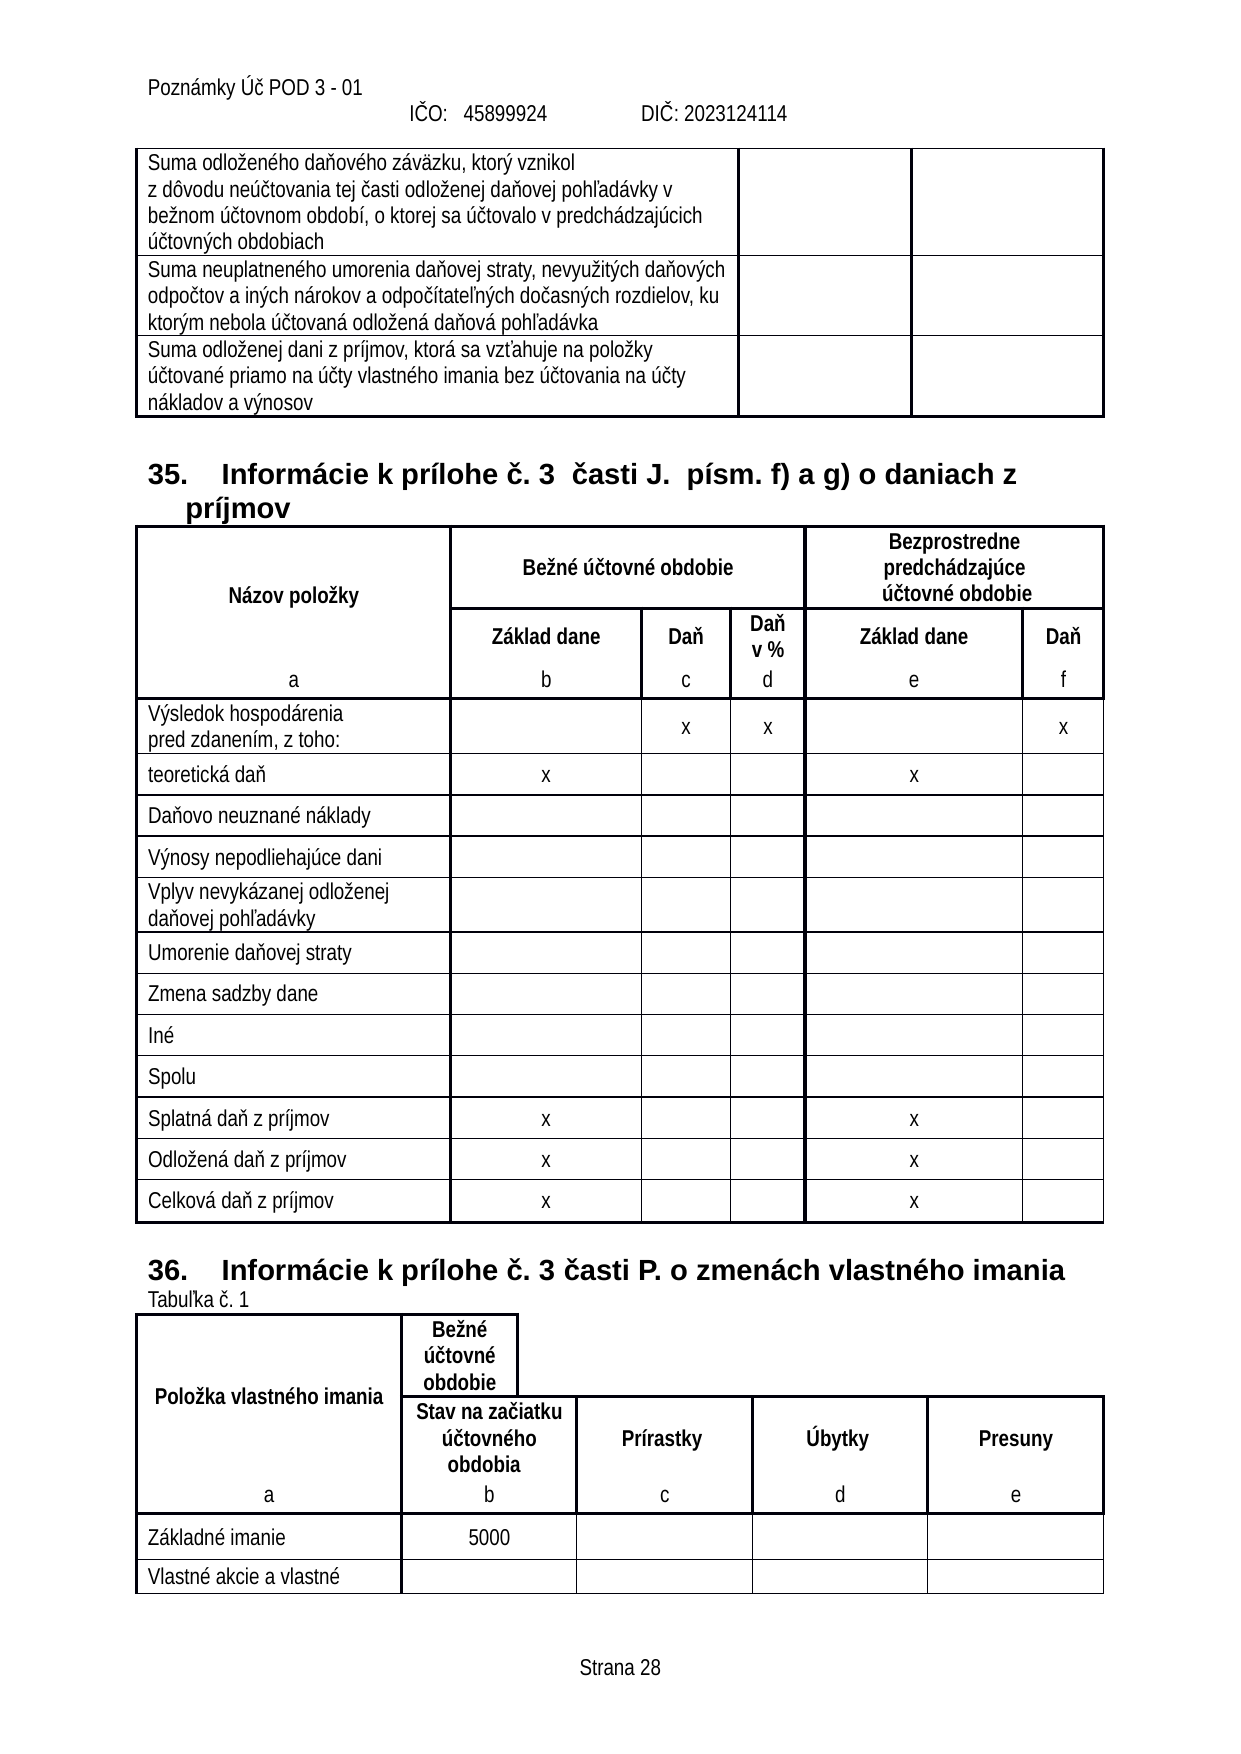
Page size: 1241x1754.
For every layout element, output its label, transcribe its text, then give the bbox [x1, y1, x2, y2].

title Informácie k prílohe č. 3 časti P. o zmenách vlastného imania [148, 1253, 1092, 1286]
table_cell Splatná daň z príjmov [138, 1098, 449, 1138]
table_cell Suma neuplatneného umorenia daňovej straty, nevyužitých daňových odpočtov a iných nárokov a odpočítateľných dočasných rozdielov, ku ktorým nebola účtovaná odložená daňová pohľadávka [138, 256, 737, 335]
table_cell [731, 1056, 803, 1096]
table_cell [807, 837, 1022, 877]
table_cell [1023, 754, 1103, 794]
table_cell x [452, 754, 641, 794]
table_cell [452, 700, 641, 753]
table_cell x [642, 700, 730, 753]
table_cell Vlastné akcie a vlastné [138, 1560, 400, 1593]
table_cell e [929, 1477, 1102, 1512]
table_cell [642, 878, 730, 931]
table_cell [807, 933, 1022, 972]
table_cell [753, 1515, 927, 1559]
table_cell 5000 [403, 1515, 576, 1559]
table_cell [807, 974, 1022, 1014]
table_cell [1023, 933, 1103, 972]
table_cell teoretická daň [138, 754, 449, 794]
table_cell x [1023, 700, 1103, 753]
text Tabuľka č. 1 [148, 1286, 1092, 1313]
table_cell Presuny [929, 1398, 1102, 1477]
table_cell [1023, 837, 1103, 877]
table_cell e [807, 663, 1021, 697]
table_cell [731, 837, 803, 877]
table_cell Stav na začiatku účtovného obdobia [403, 1398, 575, 1477]
table_cell d [754, 1477, 926, 1512]
table_cell x [452, 1139, 641, 1179]
table_cell [452, 933, 641, 972]
table_cell [928, 1515, 1103, 1559]
table_cell c [643, 663, 729, 697]
table_cell Celková daň z príjmov [138, 1180, 449, 1221]
table_cell Základ dane [452, 610, 640, 662]
table_cell [807, 700, 1022, 753]
table_cell [740, 256, 910, 335]
table_cell Suma odloženého daňového záväzku, ktorý vznikol z dôvodu neúčtovania tej časti odloženej daňovej pohľadávky v bežnom účtovnom období, o ktorej sa účtovalo v predchádzajúcich účtovných obdobiach [138, 149, 737, 255]
table_cell [642, 1180, 730, 1221]
table_cell [577, 1515, 752, 1559]
table_cell [807, 1056, 1022, 1096]
table_cell Iné [138, 1015, 449, 1055]
table_cell [731, 1180, 803, 1221]
table_cell [1023, 1180, 1103, 1221]
table_cell Suma odloženej dani z príjmov, ktorá sa vzťahuje na položky účtované priamo na účty vlastného imania bez účtovania na účty nákladov a výnosov [138, 336, 737, 415]
table_cell [1023, 878, 1103, 931]
table_cell Umorenie daňovej straty [138, 933, 449, 972]
table_cell [642, 933, 730, 972]
table_cell [913, 149, 1102, 255]
table_cell b [403, 1477, 575, 1512]
table_cell [731, 1015, 803, 1055]
table_cell a [138, 663, 449, 697]
table_cell f [1024, 663, 1102, 697]
table_cell [1023, 1056, 1103, 1096]
table_cell Vplyv nevykázanej odloženej daňovej pohľadávky [138, 878, 449, 931]
table_cell Výnosy nepodliehajúce dani [138, 837, 449, 877]
table_cell [731, 933, 803, 972]
table_cell [913, 256, 1102, 335]
table_cell [642, 1098, 730, 1138]
table_cell x [807, 754, 1022, 794]
table_cell [452, 796, 641, 835]
table_cell [731, 974, 803, 1014]
table_cell x [731, 700, 803, 753]
table_cell Základné imanie [138, 1515, 400, 1559]
table_cell [740, 149, 910, 255]
table_cell [913, 336, 1102, 415]
table_cell [642, 974, 730, 1014]
table_cell Prírastky [578, 1398, 751, 1477]
table_cell Spolu [138, 1056, 449, 1096]
table_cell [452, 1015, 641, 1055]
table_cell [1023, 1015, 1103, 1055]
table_cell c [578, 1477, 751, 1512]
title Informácie k prílohe č. 3 časti J. písm. f) a g) o daniach z príjmov [148, 457, 1092, 524]
table_cell b [452, 663, 640, 697]
table_cell Úbytky [754, 1398, 926, 1477]
table_cell [642, 796, 730, 835]
table_cell [452, 837, 641, 877]
table_cell [642, 837, 730, 877]
table_cell [642, 1056, 730, 1096]
table_cell [642, 1015, 730, 1055]
table_cell [403, 1560, 576, 1593]
table_cell Zmena sadzby dane [138, 974, 449, 1014]
table_cell Odložená daň z príjmov [138, 1139, 449, 1179]
table_cell [642, 1139, 730, 1179]
table_cell Daň [1024, 610, 1102, 662]
table_cell [731, 1098, 803, 1138]
table_cell x [452, 1098, 641, 1138]
table_cell a [138, 1477, 400, 1512]
table_cell [740, 336, 910, 415]
table_cell [1023, 1139, 1103, 1179]
table_cell Základ dane [807, 610, 1021, 662]
table_cell [1023, 1098, 1103, 1138]
table_cell [452, 878, 641, 931]
table_cell Daň [643, 610, 729, 662]
table_cell Výsledok hospodárenia pred zdanením, z toho: [138, 700, 449, 753]
table_cell [731, 878, 803, 931]
table_cell [731, 1139, 803, 1179]
table_cell [753, 1560, 927, 1593]
table_cell x [807, 1098, 1022, 1138]
table_cell [928, 1560, 1103, 1593]
table_cell [577, 1560, 752, 1593]
table_cell [731, 796, 803, 835]
table_cell [452, 974, 641, 1014]
table_cell [807, 796, 1022, 835]
table_header Bežné účtovné obdobie [452, 528, 803, 607]
table_cell [1023, 796, 1103, 835]
table_header Položka vlastného imania [138, 1316, 400, 1477]
table_header Bezprostredne predchádzajúce účtovné obdobie [807, 528, 1102, 607]
table_header Bežné účtovné obdobie [403, 1316, 516, 1395]
table_cell [731, 754, 803, 794]
table_cell [807, 878, 1022, 931]
table_cell x [807, 1139, 1022, 1179]
table_cell Daň v % [732, 610, 803, 662]
table_cell [807, 1015, 1022, 1055]
table_cell [1023, 974, 1103, 1014]
table_cell [642, 754, 730, 794]
table_cell [452, 1056, 641, 1096]
table_cell d [732, 663, 803, 697]
table_header Názov položky [138, 528, 449, 662]
table_cell Daňovo neuznané náklady [138, 796, 449, 835]
table_cell x [452, 1180, 641, 1221]
table_cell x [807, 1180, 1022, 1221]
